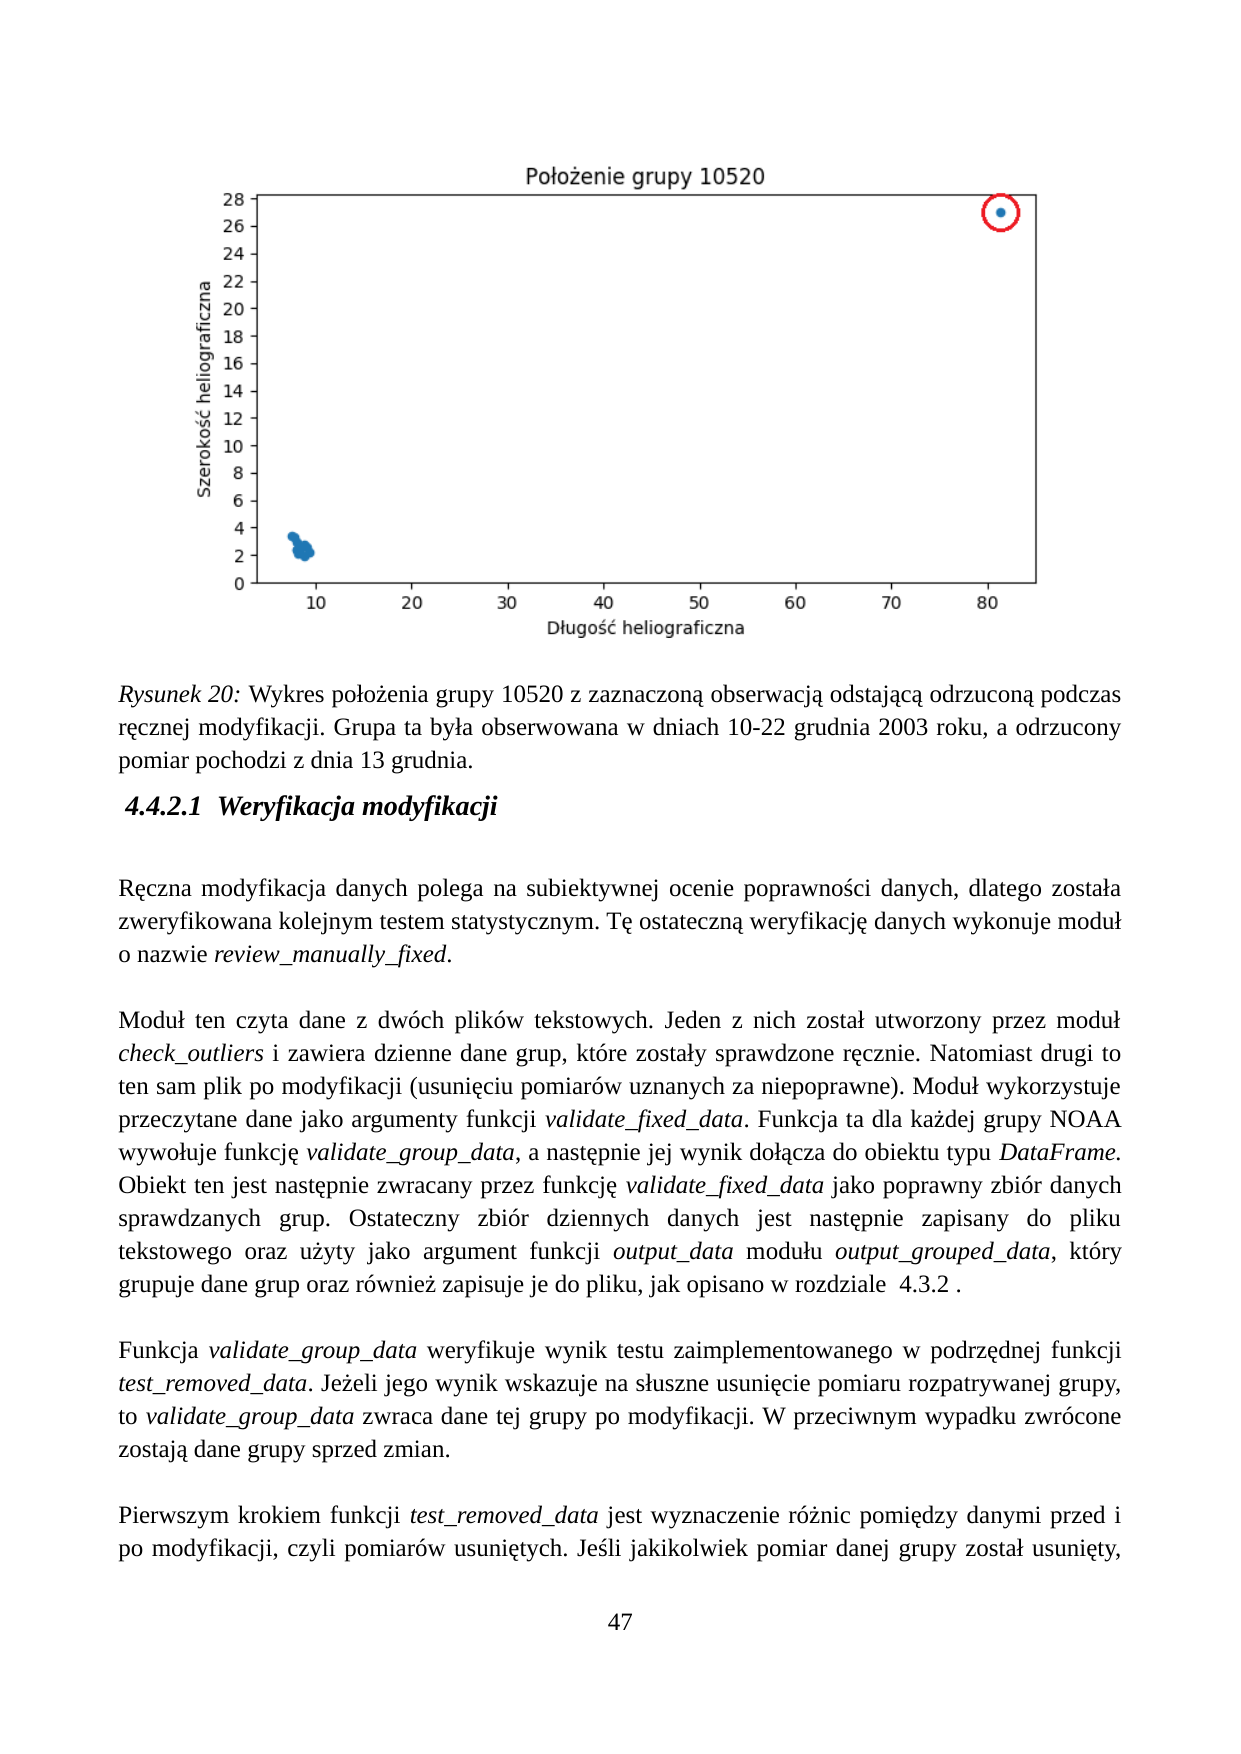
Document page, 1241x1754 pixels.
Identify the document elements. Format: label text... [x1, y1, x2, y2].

text Moduł ten czyta dane z dwóch plików tekstowych. Jeden z nich został utworzony przez moduł check_outliers i zawiera dzienne dane grup, które zostały sprawdzone ręcznie. Natomiast drugi to ten sam plik po modyfikacji (usunięciu pomiarów uznanych za niepoprawne). Moduł wykorzystuje przeczytane dane jako argumenty funkcji validate_fixed_data. Funkcja ta dla każdej grupy NOAA wywołuje funkcję validate_group_data, a następnie jej wynik dołącza do obiektu typu DataFrame. Obiekt ten jest następnie zwracany przez funkcję validate_fixed_data jako poprawny zbiór danych sprawdzanych grup. Ostateczny zbiór dziennych danych jest następnie zapisany do pliku tekstowego oraz użyty jako argument funkcji output_data modułu output_grouped_data, który grupuje dane grup oraz również zapisuje je do pliku, jak opisano w rozdziale 4.3.2. [118, 1005, 1122, 1298]
subtitle [118, 118, 1122, 135]
picture [180, 160, 1060, 638]
text Ręczna modyfikacja danych polega na subiektywnej ocenie poprawności danych, dlatego została zweryfikowana kolejnym testem statystycznym. Tę ostateczną weryfikację danych wykonuje moduł o nazwie review_manually_fixed. [118, 873, 1122, 968]
subtitle Weryfikacja modyfikacji [118, 774, 1122, 821]
text Funkcja validate_group_data weryfikuje wynik testu zaimplementowanego w podrzędnej funkcji test_removed_data. Jeżeli jego wynik wskazuje na słuszne usunięcie pomiaru rozpatrywanej grupy, to validate_group_data zwraca dane tej grupy po modyfikacji. W przeciwnym wypadku zwrócone zostają dane grupy sprzed zmian. [118, 1335, 1122, 1463]
text Rysunek 20: Wykres położenia grupy 10520 z zaznaczoną obserwacją odstającą odrzuconą podczas ręcznej modyfikacji. Grupa ta była obserwowana w dniach 10-22 grudnia 2003 roku, a odrzucony pomiar pochodzi z dnia 13 grudnia. [118, 135, 1122, 774]
text Pierwszym krokiem funkcji test_removed_data jest wyznaczenie różnic pomiędzy danymi przed i po modyfikacji, czyli pomiarów usuniętych. Jeśli jakikolwiek pomiar danej grupy został usunięty, [118, 1500, 1122, 1562]
